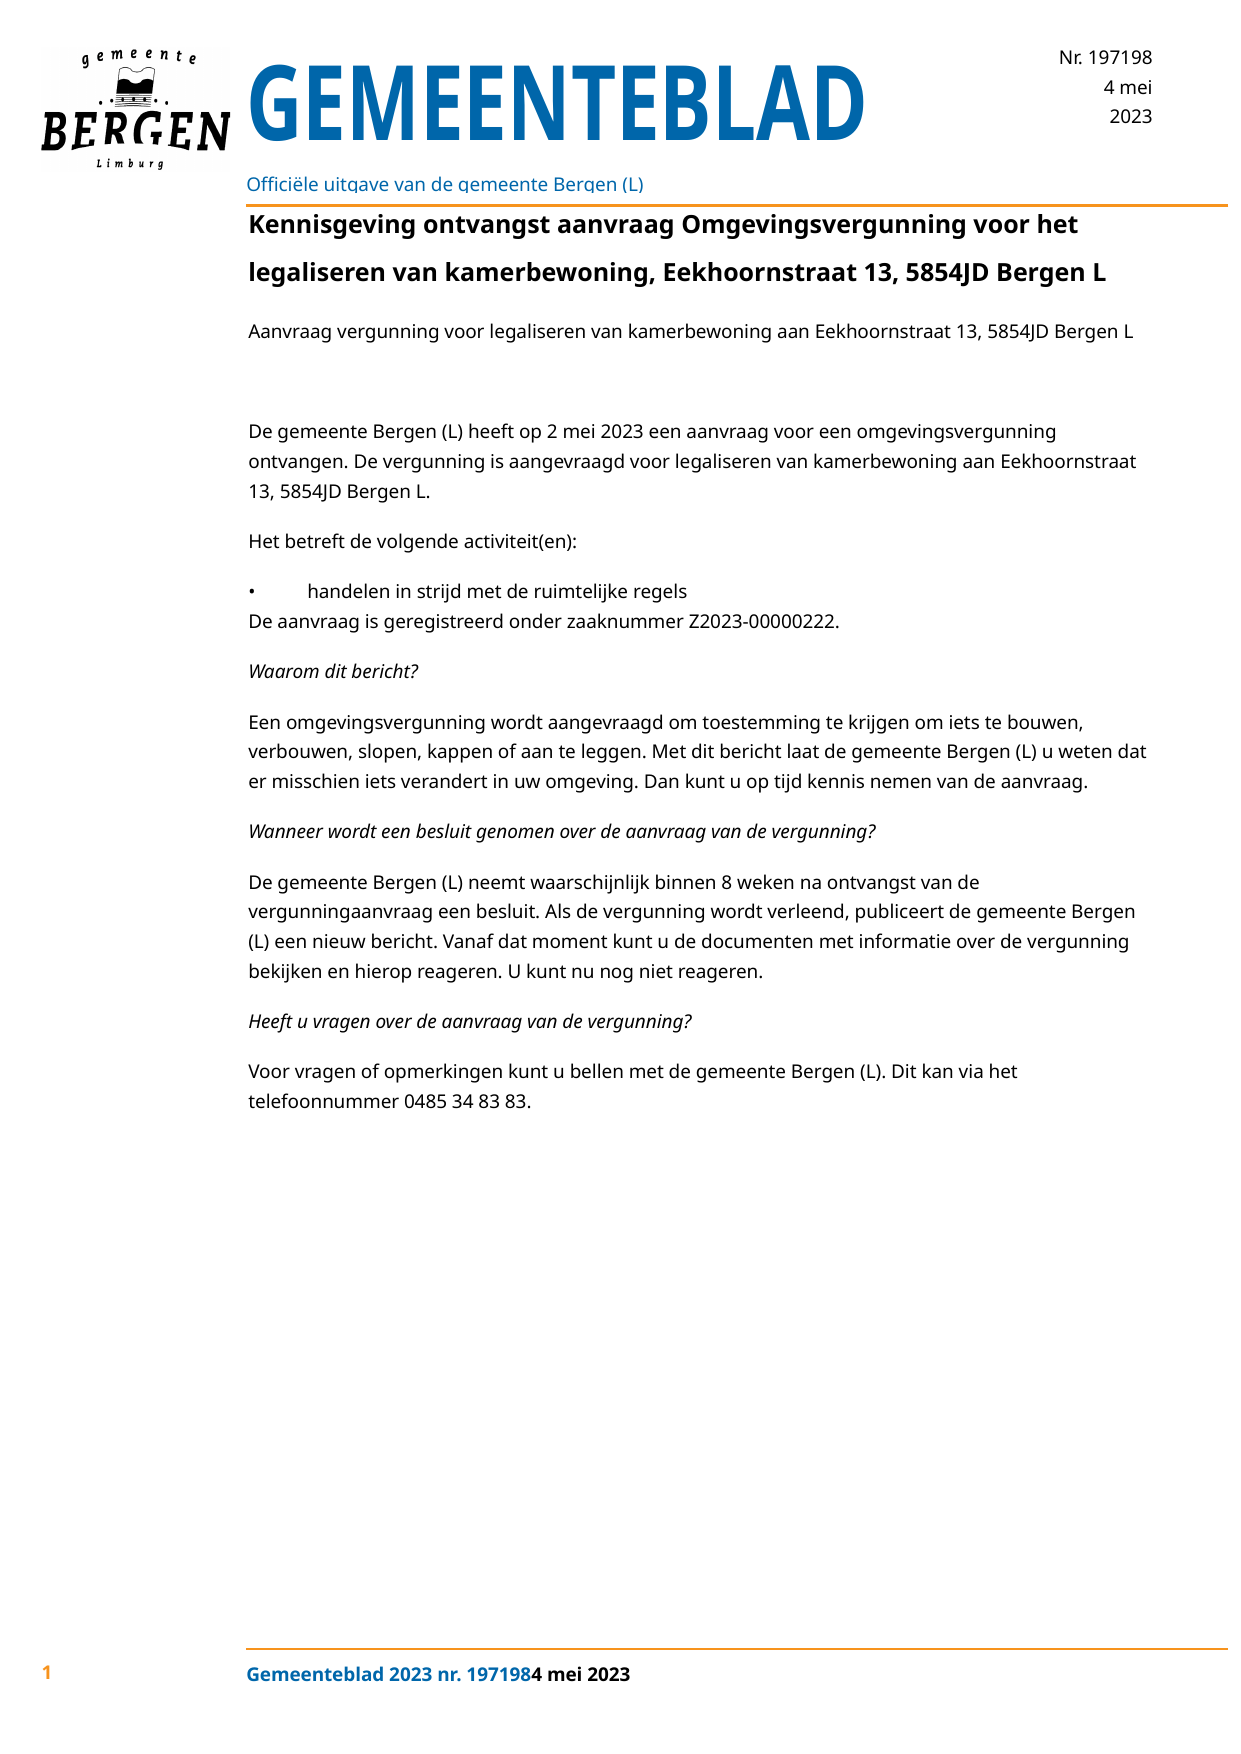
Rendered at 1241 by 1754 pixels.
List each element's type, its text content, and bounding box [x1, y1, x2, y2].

text De gemeente Bergen (L) heeft op 2 mei 2023 een aanvraag voor een omgevingsvergunning ontvangen. De vergunning is aangevraagd voor legaliseren van kamerbewoning aan Eekhoornstraat 13, 5854JD Bergen L. [248, 419, 1152, 504]
text Aanvraag vergunning voor legaliseren van kamerbewoning aan Eekhoornstraat 13, 5854JD Bergen L [248, 318, 1152, 344]
text Kennisgeving ontvangst aanvraag Omgevingsvergunning voor het legaliseren van kamerbewoning, Eekhoornstraat 13, 5854JD Bergen L [248, 207, 1152, 288]
text Waarom dit bericht? [248, 659, 1152, 684]
picture [41, 47, 231, 172]
text Heeft u vragen over de aanvraag van de vergunning? [248, 1008, 1152, 1034]
list handelen in strijd met de ruimtelijke regels [248, 579, 1152, 604]
text Voor vragen of opmerkingen kunt u bellen met de gemeente Bergen (L). Dit kan via het telefoonnummer 0485 34 83 83. [248, 1059, 1152, 1114]
text Wanneer wordt een besluit genomen over de aanvraag van de vergunning? [248, 819, 1152, 844]
text De aanvraag is geregistreerd onder zaaknummer Z2023-00000222. [248, 608, 1152, 634]
text Een omgevingsvergunning wordt aangevraagd om toestemming te krijgen om iets te bouwen, verbouwen, slopen, kappen of aan te leggen. Met dit bericht laat de gemeente Bergen (L) u weten dat er misschien iets verandert in uw omgeving. Dan kunt u op tijd kennis nemen van de aanvraag. [248, 709, 1152, 794]
text De gemeente Bergen (L) neemt waarschijnlijk binnen 8 weken na ontvangst van de vergunningaanvraag een besluit. Als de vergunning wordt verleend, publiceert de gemeente Bergen (L) een nieuw bericht. Vanaf dat moment kunt u de documenten met informatie over de vergunning bekijken en hierop reageren. U kunt nu nog niet reageren. [248, 869, 1152, 984]
text Het betreft de volgende activiteit(en): [248, 528, 1152, 554]
